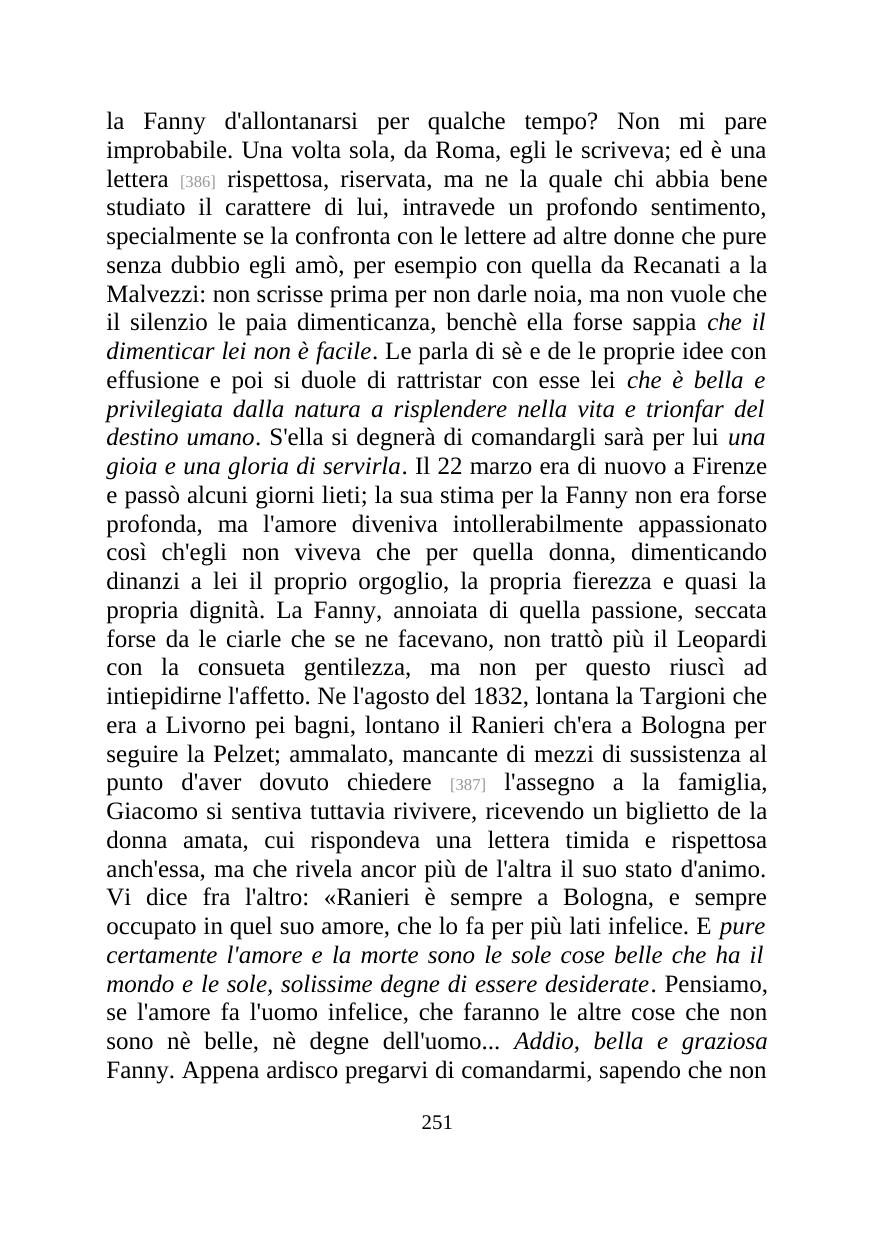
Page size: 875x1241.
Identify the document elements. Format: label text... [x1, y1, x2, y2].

text la Fanny d'allontanarsi per qualche tempo? Non mi pare improbabile. Una volta sola, da Roma, egli le scriveva; ed è una lettera [386] rispettosa, riservata, ma ne la quale chi abbia bene studiato il carattere di lui, intravede un profondo sentimento, specialmente se la confronta con le lettere ad altre donne che pure senza dubbio egli amò, per esempio con quella da Recanati a la Malvezzi: non scrisse prima per non darle noia, ma non vuole che il silenzio le paia dimenticanza, benchè ella forse sappia che il dimenticar lei non è facile. Le parla di sè e de le proprie idee con effusione e poi si duole di rattristar con esse lei che è bella e privilegiata dalla natura a risplendere nella vita e trionfar del destino umano. S'ella si degnerà di comandargli sarà per lui una gioia e una gloria di servirla. Il 22 marzo era di nuovo a Firenze e passò alcuni giorni lieti; la sua stima per la Fanny non era forse profonda, ma l'amore diveniva intollerabilmente appassionato così ch'egli non viveva che per quella donna, dimenticando dinanzi a lei il proprio orgoglio, la propria fierezza e quasi la propria dignità. La Fanny, annoiata di quella passione, seccata forse da le ciarle che se ne facevano, non trattò più il Leopardi con la consueta gentilezza, ma non per questo riuscì ad intiepidirne l'affetto. Ne l'agosto del 1832, lontana la Targioni che era a Livorno pei bagni, lontano il Ranieri ch'era a Bologna per seguire la Pelzet; ammalato, mancante di mezzi di sussistenza al punto d'aver dovuto chiedere [387] l'assegno a la famiglia, Giacomo si sentiva tuttavia rivivere, ricevendo un biglietto de la donna amata, cui rispondeva una lettera timida e rispettosa anch'essa, ma che rivela ancor più de l'altra il suo stato d'animo. Vi dice fra l'altro: «Ranieri è sempre a Bologna, e sempre occupato in quel suo amore, che lo fa per più lati infelice. E pure certamente l'amore e la morte sono le sole cose belle che ha il mondo e le sole, solissime degne di essere desiderate. Pensiamo, se l'amore fa l'uomo infelice, che faranno le altre cose che non sono nè belle, nè degne dell'uomo... Addio, bella e graziosa Fanny. Appena ardisco pregarvi di comandarmi, sapendo che non [106, 106, 768, 1084]
